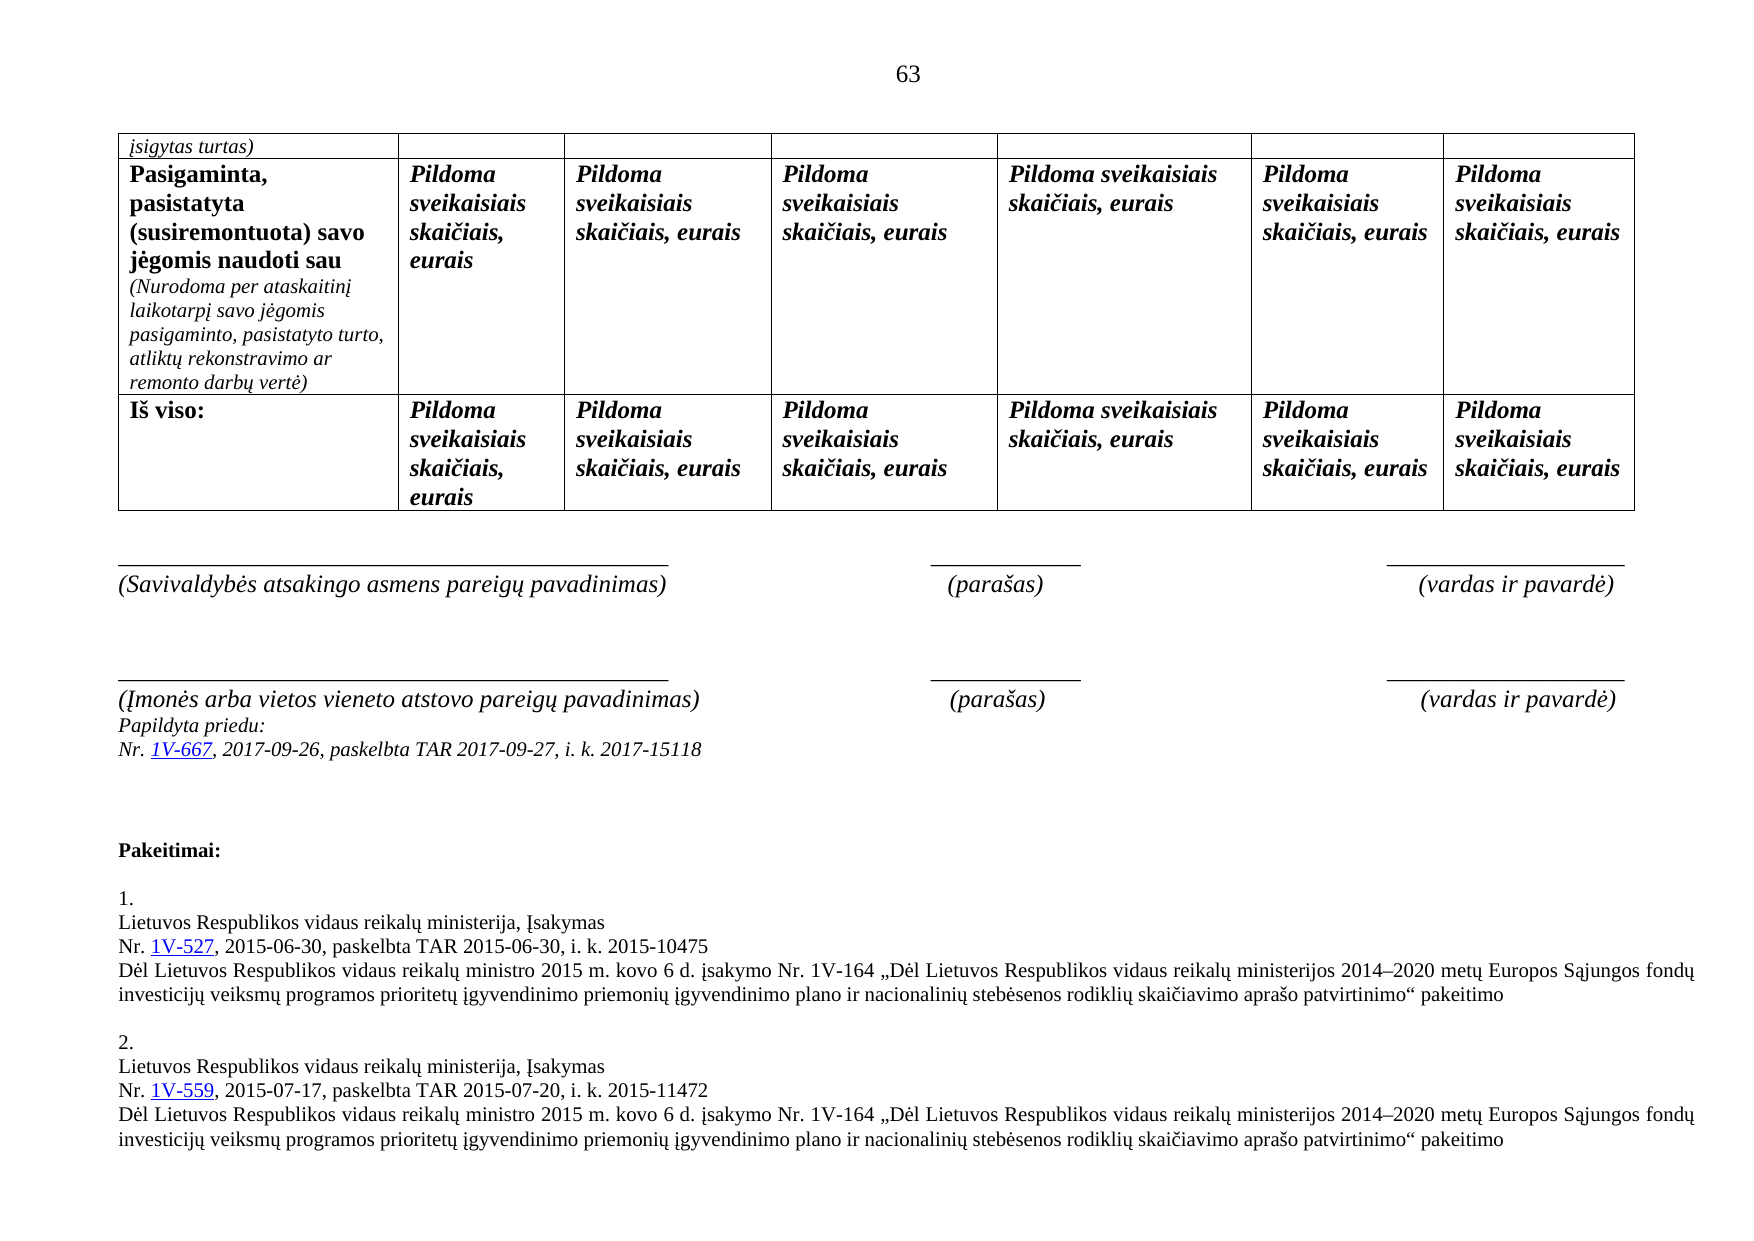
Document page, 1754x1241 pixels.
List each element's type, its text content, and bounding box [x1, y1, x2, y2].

text Nr. 1V-667, 2017-09-26, paskelbta TAR 2017-09-27, i. k. 2017-15118 [118, 737, 1698, 761]
table_cell Pildoma sveikaisiais skaičiais, eurais [772, 159, 997, 394]
text Lietuvos Respublikos vidaus reikalų ministerija, Įsakymas [118, 1054, 1698, 1078]
text ____________________________________________ ____________ ___________________ [118, 655, 1698, 684]
text 1. [118, 886, 1698, 910]
table_cell Pildoma sveikaisiais skaičiais, eurais [1444, 395, 1634, 510]
text Nr. 1V-559, 2015-07-17, paskelbta TAR 2015-07-20, i. k. 2015-11472 [118, 1078, 1698, 1102]
table_cell Pildoma sveikaisiais skaičiais, eurais [565, 159, 771, 394]
table_cell įsigytas turtas) [119, 134, 398, 158]
table_cell [399, 134, 564, 158]
table_cell Iš viso: [119, 395, 398, 510]
text Dėl Lietuvos Respublikos vidaus reikalų ministro 2015 m. kovo 6 d. įsakymo Nr. 1V-164 „Dėl Lietuvos Respublikos vidaus reikalų ministerijos 2014–2020 metų Europos Sąjungos fondų investicijų veiksmų programos prioritetų įgyvendinimo priemonių įgyvendinimo plano ir nacionalinių stebėsenos rodiklių skaičiavimo aprašo patvirtinimo“ pakeitimo [118, 1102, 1698, 1151]
table_cell Pildoma sveikaisiais skaičiais, eurais [998, 159, 1251, 394]
table_cell Pasigaminta, pasistatyta (susiremontuota) savo jėgomis naudoti sau (Nurodoma per ataskaitinį laikotarpį savo jėgomis pasigaminto, pasistatyto turto, atliktų rekonstravimo ar remonto darbų vertė) [119, 159, 398, 394]
table_cell [998, 134, 1251, 158]
text (Savivaldybės atsakingo asmens pareigų pavadinimas) (parašas) (vardas ir pavardė) [118, 569, 1698, 598]
text Lietuvos Respublikos vidaus reikalų ministerija, Įsakymas [118, 910, 1698, 934]
table_cell Pildoma sveikaisiais skaičiais, eurais [1252, 159, 1443, 394]
table_cell [565, 134, 771, 158]
table_cell Pildoma sveikaisiais skaičiais, eurais [1444, 159, 1634, 394]
table_cell [772, 134, 997, 158]
table_cell Pildoma sveikaisiais skaičiais, eurais [399, 159, 564, 394]
text ____________________________________________ ____________ ___________________ [118, 540, 1698, 569]
table_cell Pildoma sveikaisiais skaičiais, eurais [772, 395, 997, 510]
table_cell [1444, 134, 1634, 158]
text 2. [118, 1030, 1698, 1054]
table_cell Pildoma sveikaisiais skaičiais, eurais [399, 395, 564, 510]
text (Įmonės arba vietos vieneto atstovo pareigų pavadinimas) (parašas) (vardas ir pavardė) [118, 684, 1698, 713]
text Nr. 1V-527, 2015-06-30, paskelbta TAR 2015-06-30, i. k. 2015-10475 [118, 934, 1698, 958]
table_cell Pildoma sveikaisiais skaičiais, eurais [1252, 395, 1443, 510]
table_cell [1252, 134, 1443, 158]
text Pakeitimai: [118, 838, 1698, 862]
text Papildyta priedu: [118, 713, 1698, 737]
table_cell Pildoma sveikaisiais skaičiais, eurais [565, 395, 771, 510]
table_cell Pildoma sveikaisiais skaičiais, eurais [998, 395, 1251, 510]
text Dėl Lietuvos Respublikos vidaus reikalų ministro 2015 m. kovo 6 d. įsakymo Nr. 1V-164 „Dėl Lietuvos Respublikos vidaus reikalų ministerijos 2014–2020 metų Europos Sąjungos fondų investicijų veiksmų programos prioritetų įgyvendinimo priemonių įgyvendinimo plano ir nacionalinių stebėsenos rodiklių skaičiavimo aprašo patvirtinimo“ pakeitimo [118, 958, 1698, 1006]
